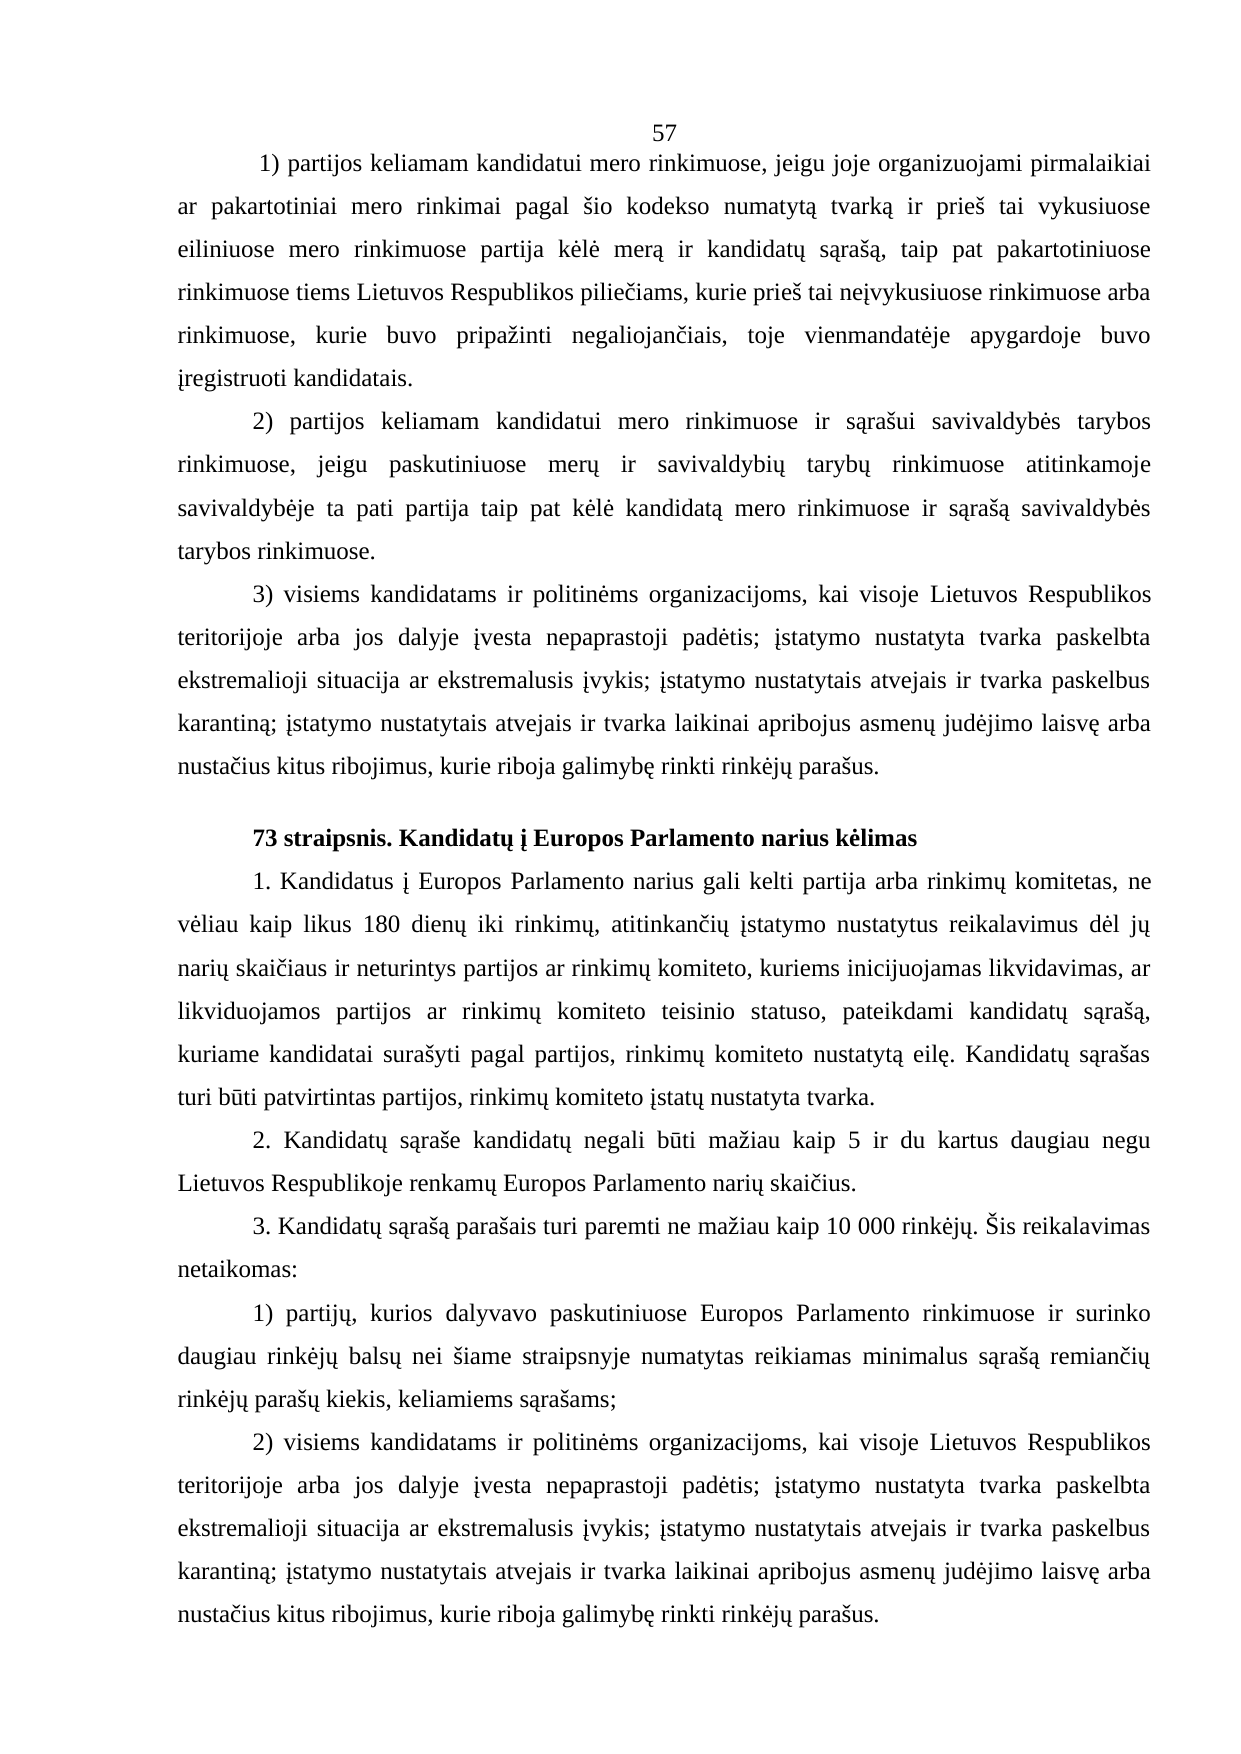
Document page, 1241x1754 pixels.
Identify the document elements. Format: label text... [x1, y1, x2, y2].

text 3. Kandidatų sąrašą parašais turi paremti ne mažiau kaip 10 000 rinkėjų. Šis reikalavimas netaikomas: [177, 1211, 1152, 1283]
text 3) visiems kandidatams ir politinėms organizacijoms, kai visoje Lietuvos Respublikos teritorijoje arba jos dalyje įvesta nepaprastoji padėtis; įstatymo nustatyta tvarka paskelbta ekstremalioji situacija ar ekstremalusis įvykis; įstatymo nustatytais atvejais ir tvarka paskelbus karantiną; įstatymo nustatytais atvejais ir tvarka laikinai apribojus asmenų judėjimo laisvę arba nustačius kitus ribojimus, kurie riboja galimybę rinkti rinkėjų parašus. [177, 579, 1152, 780]
text 1) partijos keliamam kandidatui mero rinkimuose, jeigu joje organizuojami pirmalaikiai ar pakartotiniai mero rinkimai pagal šio kodekso numatytą tvarką ir prieš tai vykusiuose eiliniuose mero rinkimuose partija kėlė merą ir kandidatų sąrašą, taip pat pakartotiniuose rinkimuose tiems Lietuvos Respublikos piliečiams, kurie prieš tai neįvykusiuose rinkimuose arba rinkimuose, kurie buvo pripažinti negaliojančiais, toje vienmandatėje apygardoje buvo įregistruoti kandidatais. [177, 148, 1152, 392]
text 2) partijos keliamam kandidatui mero rinkimuose ir sąrašui savivaldybės tarybos rinkimuose, jeigu paskutiniuose merų ir savivaldybių tarybų rinkimuose atitinkamoje savivaldybėje ta pati partija taip pat kėlė kandidatą mero rinkimuose ir sąrašą savivaldybės tarybos rinkimuose. [177, 406, 1152, 564]
text 2) visiems kandidatams ir politinėms organizacijoms, kai visoje Lietuvos Respublikos teritorijoje arba jos dalyje įvesta nepaprastoji padėtis; įstatymo nustatyta tvarka paskelbta ekstremalioji situacija ar ekstremalusis įvykis; įstatymo nustatytais atvejais ir tvarka paskelbus karantiną; įstatymo nustatytais atvejais ir tvarka laikinai apribojus asmenų judėjimo laisvę arba nustačius kitus ribojimus, kurie riboja galimybę rinkti rinkėjų parašus. [177, 1427, 1152, 1628]
text 1) partijų, kurios dalyvavo paskutiniuose Europos Parlamento rinkimuose ir surinko daugiau rinkėjų balsų nei šiame straipsnyje numatytas reikiamas minimalus sąrašą remiančių rinkėjų parašų kiekis, keliamiems sąrašams; [177, 1298, 1152, 1413]
text 1. Kandidatus į Europos Parlamento narius gali kelti partija arba rinkimų komitetas, ne vėliau kaip likus 180 dienų iki rinkimų, atitinkančių įstatymo nustatytus reikalavimus dėl jų narių skaičiaus ir neturintys partijos ar rinkimų komiteto, kuriems inicijuojamas likvidavimas, ar likviduojamos partijos ar rinkimų komiteto teisinio statuso, pateikdami kandidatų sąrašą, kuriame kandidatai surašyti pagal partijos, rinkimų komiteto nustatytą eilę. Kandidatų sąrašas turi būti patvirtintas partijos, rinkimų komiteto įstatų nustatyta tvarka. [177, 866, 1152, 1111]
text 2. Kandidatų sąraše kandidatų negali būti mažiau kaip 5 ir du kartus daugiau negu Lietuvos Respublikoje renkamų Europos Parlamento narių skaičius. [177, 1125, 1152, 1197]
subtitle 73 straipsnis. Kandidatų į Europos Parlamento narius kėlimas [177, 823, 1152, 852]
